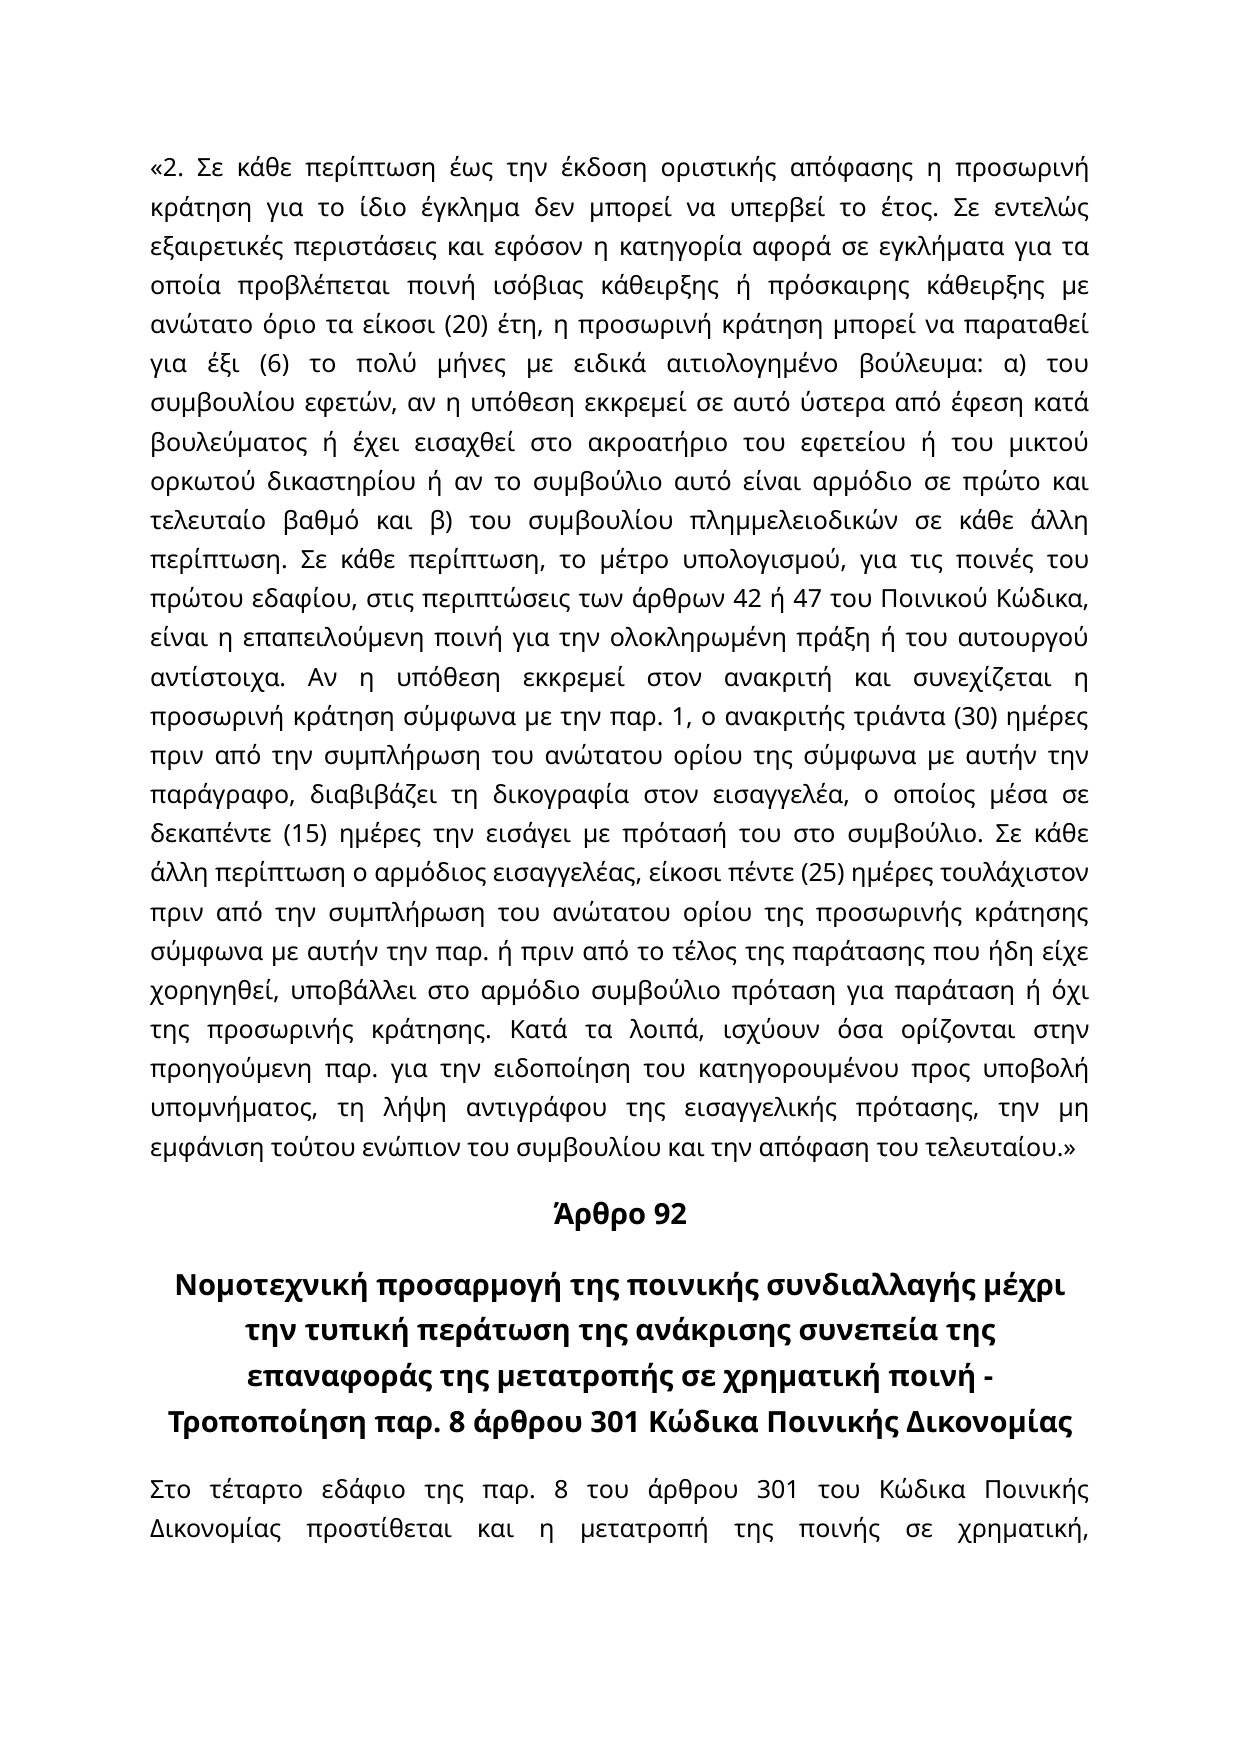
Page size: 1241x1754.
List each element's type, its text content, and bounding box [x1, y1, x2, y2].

text Στο τέταρτο εδάφιο της παρ. 8 του άρθρου 301 του Κώδικα Ποινικής Δικονομίας προστίθεται και η μετατροπή της ποινής σε χρηματική, [150, 1471, 1090, 1545]
subtitle Άρθρο 92 [150, 1193, 1090, 1233]
subtitle Νομοτεχνική προσαρμογή της ποινικής συνδιαλλαγής μέχρι την τυπική περάτωση της ανάκρισης συνεπεία της επαναφοράς της μετατροπής σε χρηματική ποινή - Τροποποίηση παρ. 8 άρθρου 301 Κώδικα Ποινικής Δικονομίας [150, 1264, 1090, 1441]
text «2. Σε κάθε περίπτωση έως την έκδοση οριστικής απόφασης η προσωρινή κράτηση για το ίδιο έγκλημα δεν μπορεί να υπερβεί το έτος. Σε εντελώς εξαιρετικές περιστάσεις και εφόσον η κατηγορία αφορά σε εγκλήματα για τα οποία προβλέπεται ποινή ισόβιας κάθειρξης ή πρόσκαιρης κάθειρξης με ανώτατο όριο τα είκοσι (20) έτη, η προσωρινή κράτηση μπορεί να παραταθεί για έξι (6) το πολύ μήνες με ειδικά αιτιολογημένο βούλευμα: α) του συμβουλίου εφετών, αν η υπόθεση εκκρεμεί σε αυτό ύστερα από έφεση κατά βουλεύματος ή έχει εισαχθεί στο ακροατήριο του εφετείου ή του μικτού ορκωτού δικαστηρίου ή αν το συμβούλιο αυτό είναι αρμόδιο σε πρώτο και τελευταίο βαθμό και β) του συμβουλίου πλημμελειοδικών σε κάθε άλλη περίπτωση. Σε κάθε περίπτωση, το μέτρο υπολογισμού, για τις ποινές του πρώτου εδαφίου, στις περιπτώσεις των άρθρων 42 ή 47 του Ποινικού Κώδικα, είναι η επαπειλούμενη ποινή για την ολοκληρωμένη πράξη ή του αυτουργού αντίστοιχα. Αν η υπόθεση εκκρεμεί στον ανακριτή και συνεχίζεται η προσωρινή κράτηση σύμφωνα με την παρ. 1, ο ανακριτής τριάντα (30) ημέρες πριν από την συμπλήρωση του ανώτατου ορίου της σύμφωνα με αυτήν την παράγραφο, διαβιβάζει τη δικογραφία στον εισαγγελέα, ο οποίος μέσα σε δεκαπέντε (15) ημέρες την εισάγει με πρότασή του στο συμβούλιο. Σε κάθε άλλη περίπτωση ο αρμόδιος εισαγγελέας, είκοσι πέντε (25) ημέρες τουλάχιστον πριν από την συμπλήρωση του ανώτατου ορίου της προσωρινής κράτησης σύμφωνα με αυτήν την παρ. ή πριν από το τέλος της παράτασης που ήδη είχε χορηγηθεί, υποβάλλει στο αρμόδιο συμβούλιο πρόταση για παράταση ή όχι της προσωρινής κράτησης. Κατά τα λοιπά, ισχύουν όσα ορίζονται στην προηγούμενη παρ. για την ειδοποίηση του κατηγορουμένου προς υποβολή υπομνήματος, τη λήψη αντιγράφου της εισαγγελικής πρότασης, την μη εμφάνιση τούτου ενώπιον του συμβουλίου και την απόφαση του τελευταίου.» [150, 150, 1090, 1163]
